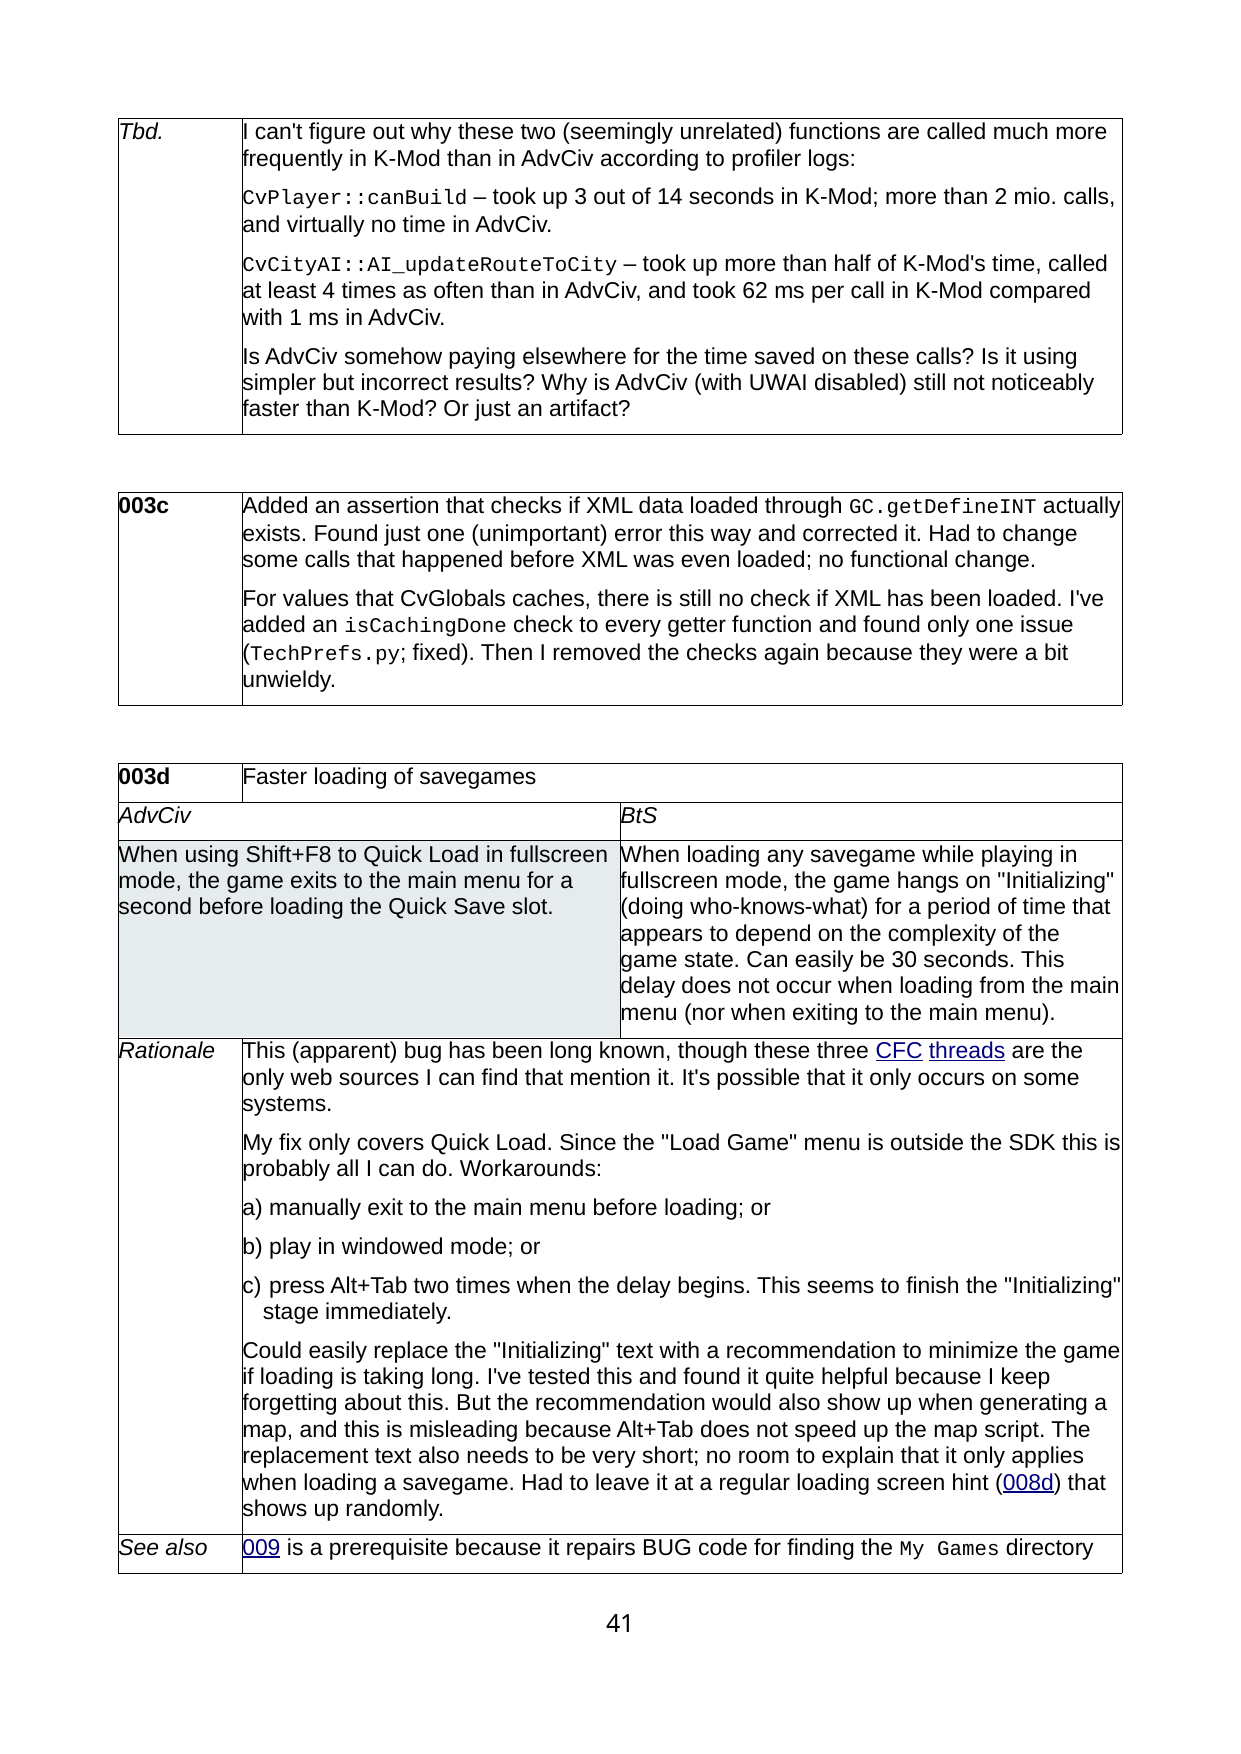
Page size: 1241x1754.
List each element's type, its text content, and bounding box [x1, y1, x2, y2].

table_header Added an assertion that checks if XML data loaded through GC.getDefineINT actually exists. Found just one (unimportant) error this way and corrected it. Had to change some calls that happened before XML was even loaded; no functional change. For values that CvGlobals caches, there is still no check if XML has been loaded. I've added an isCachingDone check to every getter function and found only one issue (TechPrefs.py; fixed). Then I removed the checks again because they were a bit unwieldy. [243, 493, 1122, 705]
table_header Faster loading of savegames [243, 764, 1122, 802]
table_cell See also [119, 1535, 242, 1572]
table_cell This (apparent) bug has been long known, though these three CFC threads are the only web sources I can find that mention it. It's possible that it only occurs on some systems. My fix only covers Quick Load. Since the "Load Game" menu is outside the SDK this is probably all I can do. Workarounds: manually exit to the main menu before loading; or play in windowed mode; or press Alt+Tab two times when the delay begins. This seems to finish the "Initializing" stage immediately. Could easily replace the "Initializing" text with a recommendation to minimize the game if loading is taking long. I've tested this and found it quite helpful because I keep forgetting about this. But the recommendation would also show up when generating a map, and this is misleading because Alt+Tab does not speed up the map script. The replacement text also needs to be very short; no room to explain that it only applies when loading a savegame. Had to leave it at a regular loading screen hint (008d) that shows up randomly. [243, 1039, 1122, 1533]
table_cell Rationale [119, 1039, 242, 1533]
table_header 003c [119, 493, 242, 705]
table_cell BtS [621, 803, 1122, 840]
table_header 003d [119, 764, 242, 802]
table_cell Tbd. [119, 119, 242, 434]
table_cell When loading any savegame while playing in fullscreen mode, the game hangs on "Initializing" (doing who-knows-what) for a period of time that appears to depend on the complexity of the game state. Can easily be 30 seconds. This delay does not occur when loading from the main menu (nor when exiting to the main menu). [621, 841, 1122, 1037]
table_cell AdvCiv [119, 803, 620, 840]
table_cell 009 is a prerequisite because it repairs BUG code for finding the My Games directory [243, 1535, 1122, 1572]
table_cell I can't figure out why these two (seemingly unrelated) functions are called much more frequently in K-Mod than in AdvCiv according to profiler logs: CvPlayer::canBuild – took up 3 out of 14 seconds in K-Mod; more than 2 mio. calls, and virtually no time in AdvCiv. CvCityAI::AI_updateRouteToCity – took up more than half of K-Mod's time, called at least 4 times as often than in AdvCiv, and took 62 ms per call in K-Mod compared with 1 ms in AdvCiv. Is AdvCiv somehow paying elsewhere for the time saved on these calls? Is it using simpler but incorrect results? Why is AdvCiv (with UWAI disabled) still not noticeably faster than K-Mod? Or just an artifact? [243, 119, 1122, 434]
table_cell When using Shift+F8 to Quick Load in fullscreen mode, the game exits to the main menu for a second before loading the Quick Save slot. [119, 841, 620, 1037]
